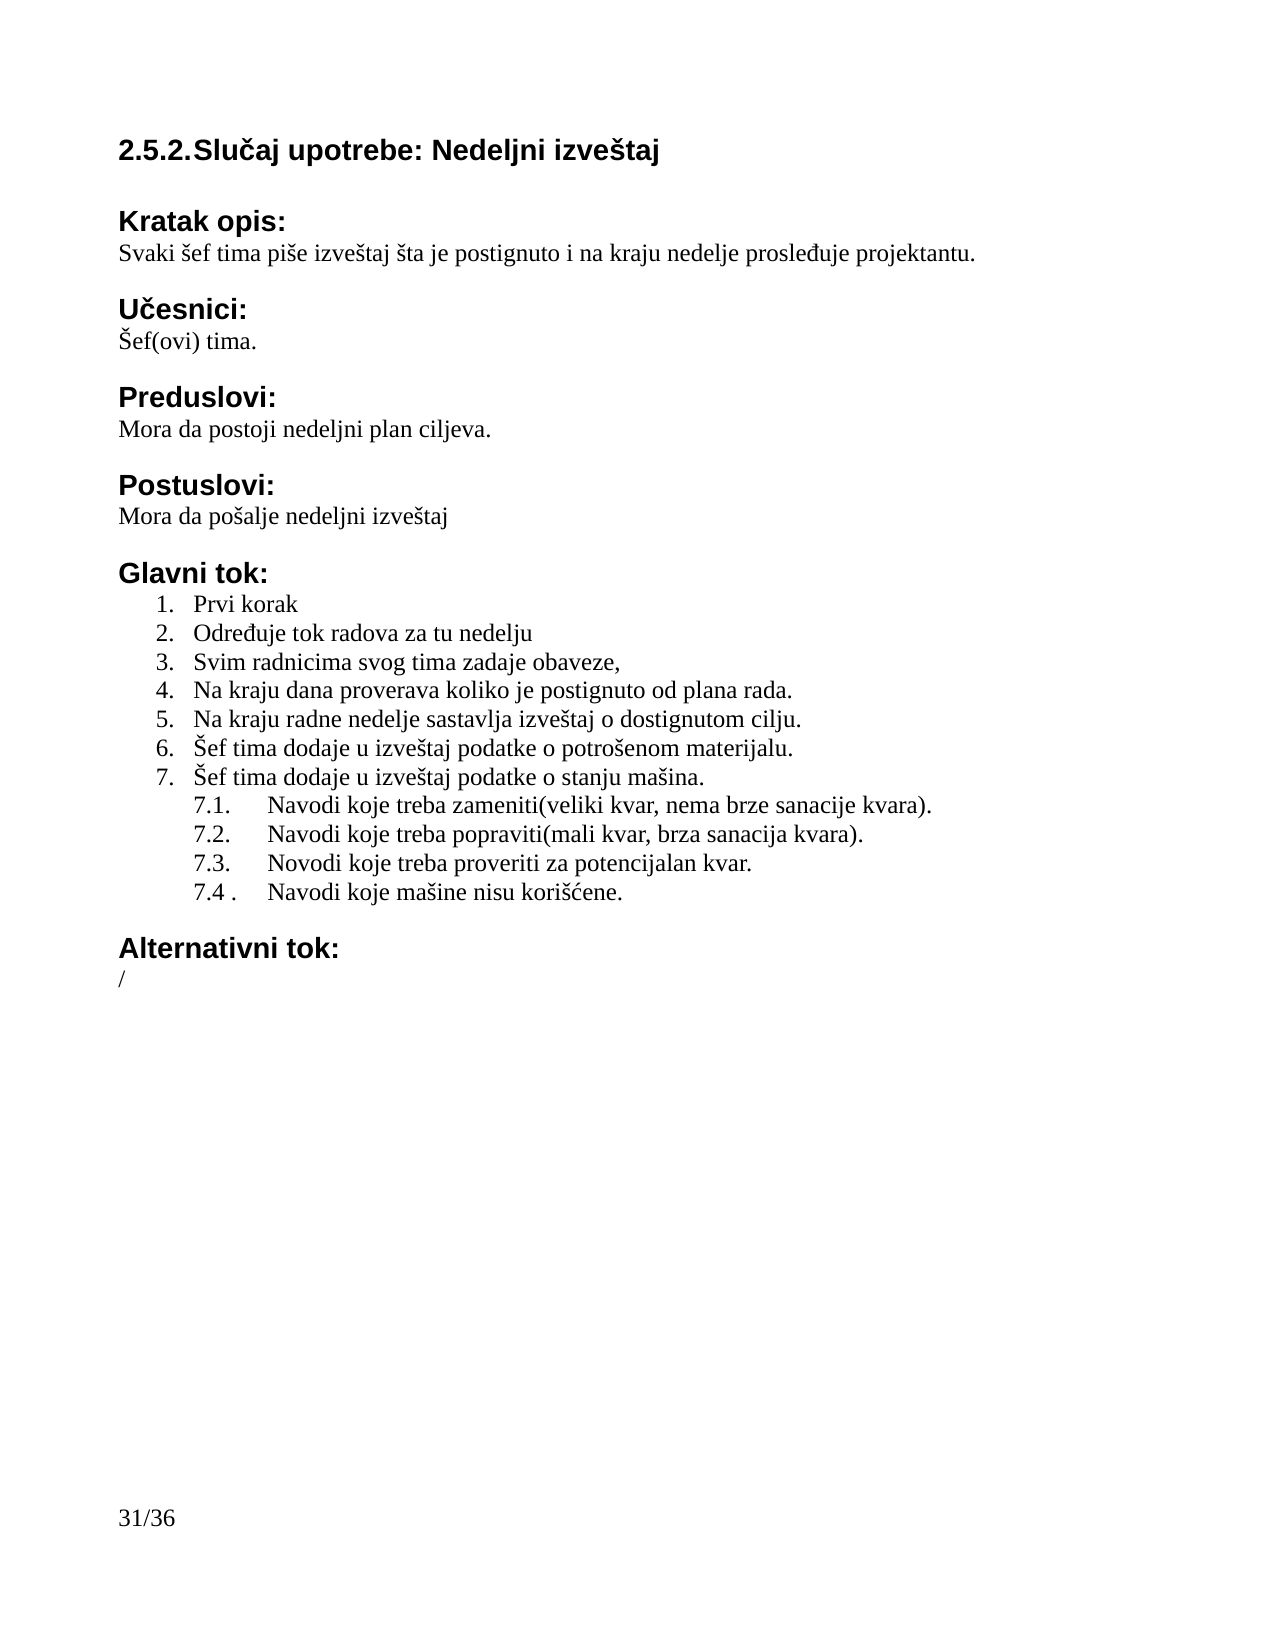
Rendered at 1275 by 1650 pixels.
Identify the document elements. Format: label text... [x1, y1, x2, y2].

text Šef(ovi) tima. [118, 326, 1157, 354]
subtitle Postuslovi: [118, 468, 1157, 501]
list Određuje tok radova za tu nedelju [156, 618, 1157, 647]
text Mora da pošalje nedeljni izveštaj [118, 501, 1157, 530]
subtitle Glavni tok: [118, 556, 1157, 589]
list Šef tima dodaje u izveštaj podatke o stanju mašina. [156, 762, 1157, 791]
list Svim radnicima svog tima zadaje obaveze, [156, 647, 1157, 676]
text / [118, 964, 1157, 993]
text Svaki šef tima piše izveštaj šta je postignuto i na kraju nedelje prosleđuje projektantu. [118, 238, 1157, 267]
list 7.4 . Navodi koje mašine nisu korišćene. [156, 877, 1157, 906]
list Šef tima dodaje u izveštaj podatke o potrošenom materijalu. [156, 733, 1157, 762]
list Na kraju radne nedelje sastavlja izveštaj o dostignutom cilju. [156, 704, 1157, 733]
list 7.2. Navodi koje treba popraviti(mali kvar, brza sanacija kvara). [156, 819, 1157, 848]
subtitle Učesnici: [118, 292, 1157, 326]
subtitle Slučaj upotrebe: Nedeljni izveštaj [118, 133, 1157, 166]
list 7.3. Novodi koje treba proveriti za potencijalan kvar. [156, 848, 1157, 877]
text Mora da postoji nedeljni plan ciljeva. [118, 414, 1157, 442]
list Na kraju dana proverava koliko je postignuto od plana rada. [156, 676, 1157, 704]
list 7.1. Navodi koje treba zameniti(veliki kvar, nema brze sanacije kvara). [156, 791, 1157, 819]
subtitle Kratak opis: [118, 204, 1157, 238]
list Prvi korak [156, 589, 1157, 618]
subtitle Preduslovi: [118, 380, 1157, 414]
subtitle Alternativni tok: [118, 931, 1157, 964]
